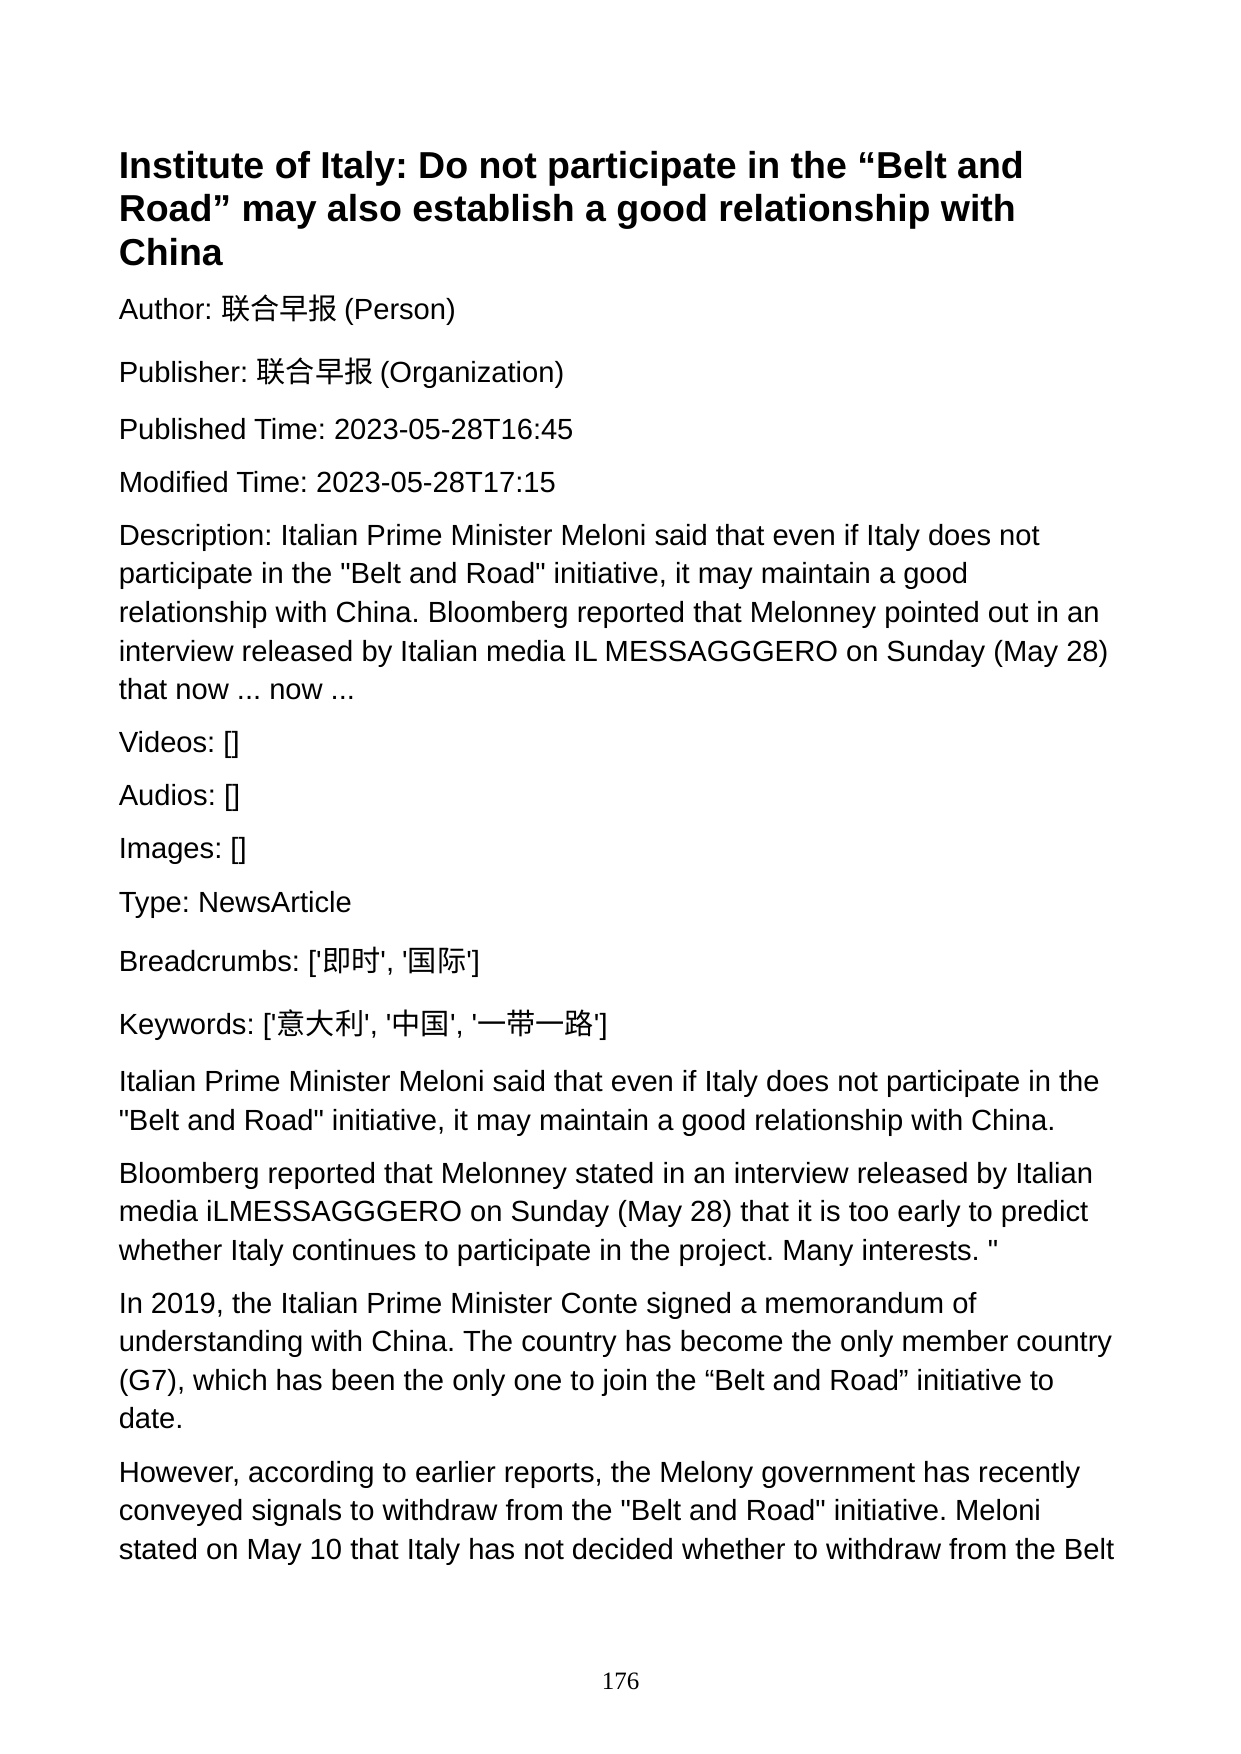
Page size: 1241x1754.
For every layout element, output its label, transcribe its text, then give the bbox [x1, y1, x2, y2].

text Breadcrumbs: ['即时', '国际'] [118, 938, 1122, 980]
text Published Time: 2023-05-28T16:45 [118, 412, 1122, 445]
text Author: 联合早报 (Person) [118, 285, 1122, 328]
text Images: [] [118, 831, 1122, 865]
text Publisher: 联合早报 (Organization) [118, 348, 1122, 391]
text Audios: [] [118, 778, 1122, 812]
text Description: Italian Prime Minister Meloni said that even if Italy does not participate in the "Belt and Road" initiative, it may maintain a good relationship with China. Bloomberg reported that Melonney pointed out in an interview released by Italian media IL MESSAGGGERO on Sunday (May 28) that now ... now ... [118, 518, 1122, 706]
subtitle Institute of Italy: Do not participate in the “Belt and Road” may also establish a good relationship with China [118, 143, 1122, 273]
text Bloomberg reported that Melonney stated in an interview released by Italian media iLMESSAGGGERO on Sunday (May 28) that it is too early to predict whether Italy continues to participate in the project. Many interests. " [118, 1156, 1122, 1266]
text Keywords: ['意大利', '中国', '一带一路'] [118, 1001, 1122, 1043]
text Videos: [] [118, 725, 1122, 759]
text Italian Prime Minister Meloni said that even if Italy does not participate in the "Belt and Road" initiative, it may maintain a good relationship with China. [118, 1064, 1122, 1136]
text In 2019, the Italian Prime Minister Conte signed a memorandum of understanding with China. The country has become the only member country (G7), which has been the only one to join the “Belt and Road” initiative to date. [118, 1286, 1122, 1435]
text However, according to earlier reports, the Melony government has recently conveyed signals to withdraw from the "Belt and Road" initiative. Meloni stated on May 10 that Italy has not decided whether to withdraw from the Belt [118, 1454, 1122, 1565]
text Modified Time: 2023-05-28T17:15 [118, 465, 1122, 498]
text Type: NewsArticle [118, 884, 1122, 918]
